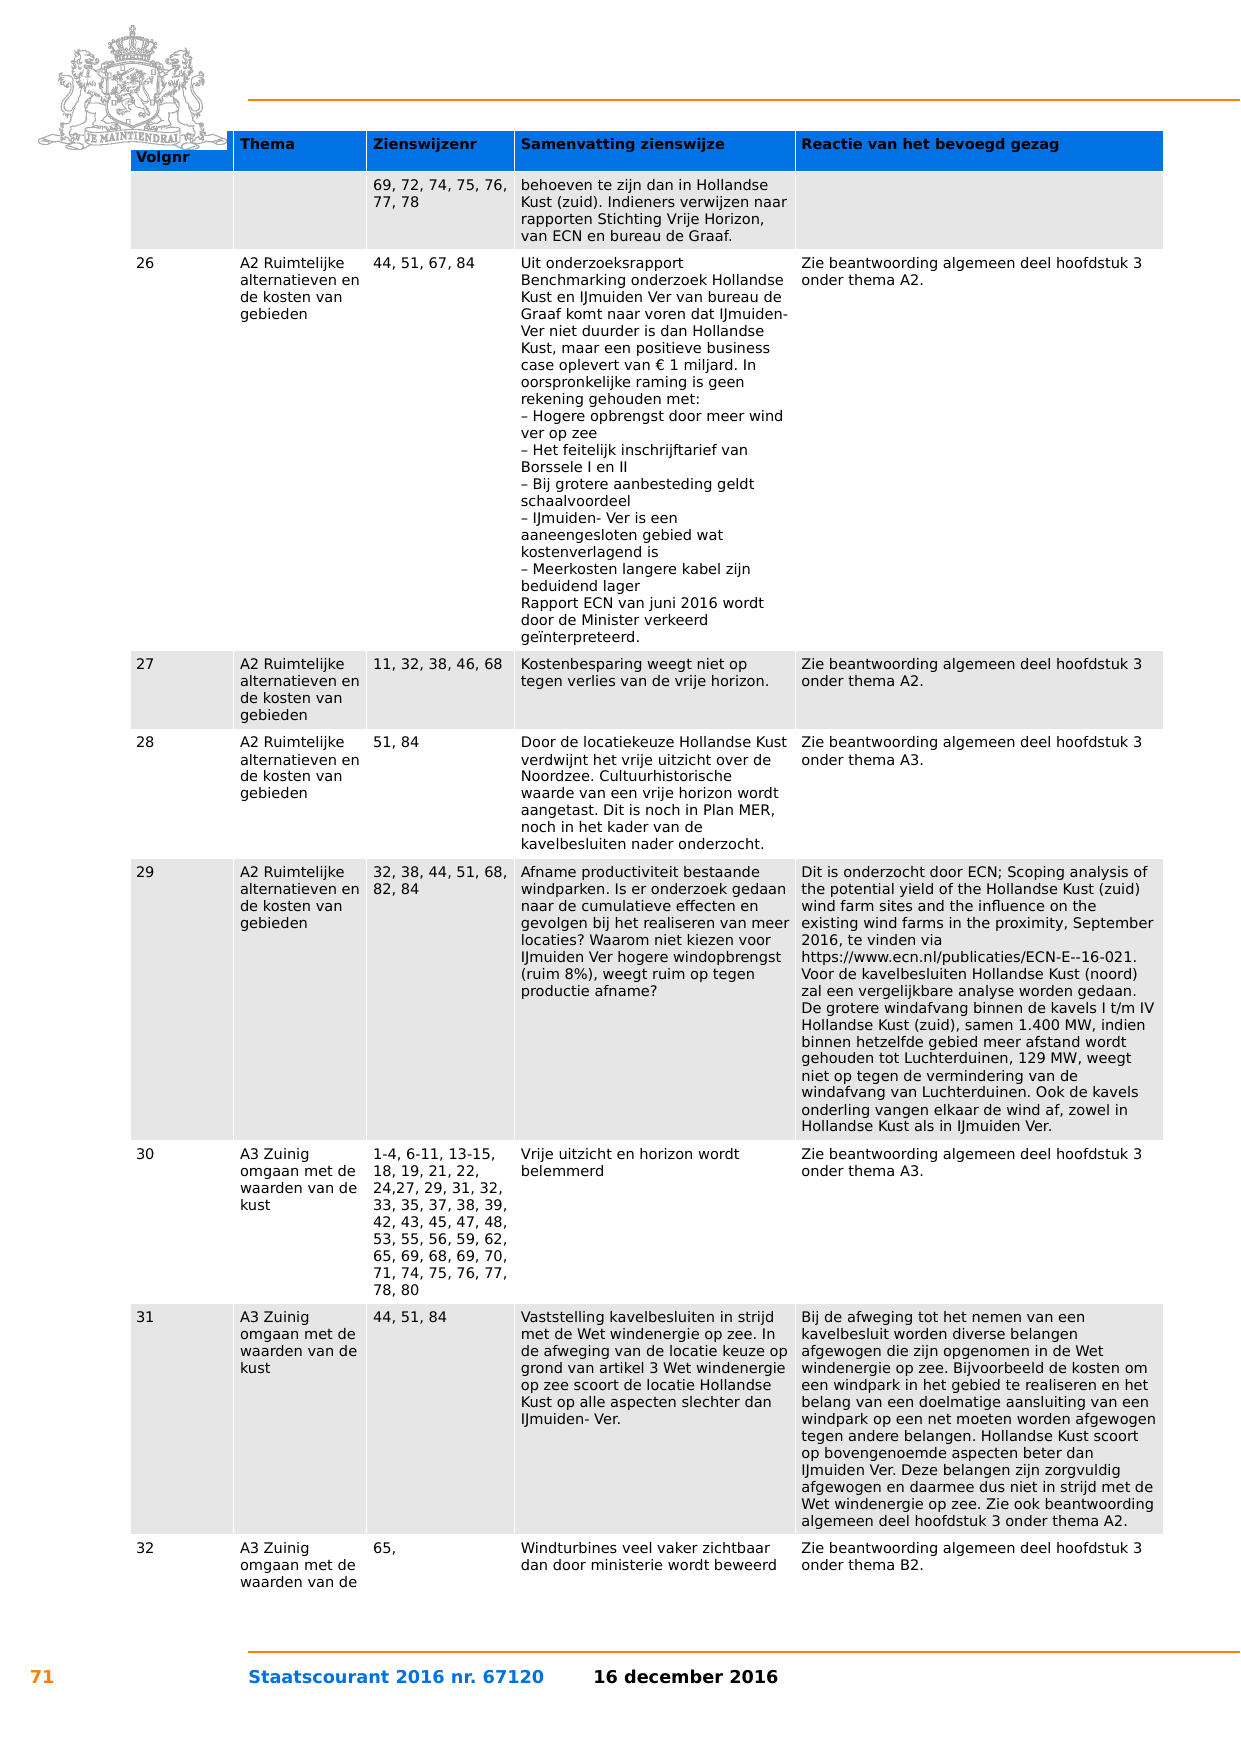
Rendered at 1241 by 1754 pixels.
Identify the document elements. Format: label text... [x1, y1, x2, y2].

table_cell 32, 38, 44, 51, 68, 82, 84 [367, 859, 514, 1140]
table_cell A2 Ruimtelijke alternatieven en de kosten van gebieden [234, 250, 366, 650]
table_header Samenvatting zienswijze [515, 131, 795, 171]
table_cell 11, 32, 38, 46, 68 [367, 651, 514, 729]
table_cell A2 Ruimtelijke alternatieven en de kosten van gebieden [234, 730, 366, 858]
table_cell 30 [131, 1141, 233, 1303]
table_cell Zie beantwoording algemeen deel hoofdstuk 3 onder thema A2. [796, 651, 1163, 729]
table_cell A2 Ruimtelijke alternatieven en de kosten van gebieden [234, 651, 366, 729]
table_cell 51, 84 [367, 730, 514, 858]
table_cell 32 [131, 1535, 233, 1596]
table_cell 31 [131, 1304, 233, 1534]
table_cell 26 [131, 250, 233, 650]
picture [38, 25, 227, 150]
table_cell 69, 72, 74, 75, 76, 77, 78 [367, 172, 514, 249]
table_cell Kostenbesparing weegt niet op tegen verlies van de vrije horizon. [515, 651, 795, 729]
table_cell [131, 172, 233, 249]
table_header Reactie van het bevoegd gezag [796, 131, 1163, 171]
table_cell Vaststelling kavelbesluiten in strijd met de Wet windenergie op zee. In de afweging van de locatie keuze op grond van artikel 3 Wet windenergie op zee scoort de locatie Hollandse Kust op alle aspecten slechter dan IJmuiden- Ver. [515, 1304, 795, 1534]
table_cell A3 Zuinig omgaan met de waarden van de kust [234, 1304, 366, 1534]
table_cell Uit onderzoeksrapport Benchmarking onderzoek Hollandse Kust en IJmuiden Ver van bureau de Graaf komt naar voren dat IJmuiden- Ver niet duurder is dan Hollandse Kust, maar een positieve business case oplevert van € 1 miljard. In oorspronkelijke raming is geen rekening gehouden met: – Hogere opbrengst door meer wind ver op zee – Het feitelijk inschrijftarief van Borssele I en II – Bij grotere aanbesteding geldt schaalvoordeel – IJmuiden- Ver is een aaneengesloten gebied wat kostenverlagend is – Meerkosten langere kabel zijn beduidend lager Rapport ECN van juni 2016 wordt door de Minister verkeerd geïnterpreteerd. [515, 250, 795, 650]
table_cell 65, [367, 1535, 514, 1596]
table_cell 28 [131, 730, 233, 858]
table_cell Zie beantwoording algemeen deel hoofdstuk 3 onder thema B2. [796, 1535, 1163, 1596]
table_cell Bij de afweging tot het nemen van een kavelbesluit worden diverse belangen afgewogen die zijn opgenomen in de Wet windenergie op zee. Bijvoorbeeld de kosten om een windpark in het gebied te realiseren en het belang van een doelmatige aansluiting van een windpark op een net moeten worden afgewogen tegen andere belangen. Hollandse Kust scoort op bovengenoemde aspecten beter dan IJmuiden Ver. Deze belangen zijn zorgvuldig afgewogen en daarmee dus niet in strijd met de Wet windenergie op zee. Zie ook beantwoording algemeen deel hoofdstuk 3 onder thema A2. [796, 1304, 1163, 1534]
table_cell 44, 51, 84 [367, 1304, 514, 1534]
table_cell Zie beantwoording algemeen deel hoofdstuk 3 onder thema A2. [796, 250, 1163, 650]
table_cell A3 Zuinig omgaan met de waarden van de [234, 1535, 366, 1596]
table_cell Afname productiviteit bestaande windparken. Is er onderzoek gedaan naar de cumulatieve effecten en gevolgen bij het realiseren van meer locaties? Waarom niet kiezen voor IJmuiden Ver hogere windopbrengst (ruim 8%), weegt ruim op tegen productie afname? [515, 859, 795, 1140]
table_cell A3 Zuinig omgaan met de waarden van de kust [234, 1141, 366, 1303]
table_cell 27 [131, 651, 233, 729]
table_header Thema [234, 131, 366, 171]
table_header Volgnr [131, 131, 233, 171]
table_cell Dit is onderzocht door ECN; Scoping analysis of the potential yield of the Hollandse Kust (zuid) wind farm sites and the influence on the existing wind farms in the proximity, September 2016, te vinden via https://www.ecn.nl/publicaties/ECN-E--16-021. Voor de kavelbesluiten Hollandse Kust (noord) zal een vergelijkbare analyse worden gedaan. De grotere windafvang binnen de kavels I t/m IV Hollandse Kust (zuid), samen 1.400 MW, indien binnen hetzelfde gebied meer afstand wordt gehouden tot Luchterduinen, 129 MW, weegt niet op tegen de vermindering van de windafvang van Luchterduinen. Ook de kavels onderling vangen elkaar de wind af, zowel in Hollandse Kust als in IJmuiden Ver. [796, 859, 1163, 1140]
table_cell Zie beantwoording algemeen deel hoofdstuk 3 onder thema A3. [796, 1141, 1163, 1303]
table_cell [796, 172, 1163, 249]
table_cell Windturbines veel vaker zichtbaar dan door ministerie wordt beweerd [515, 1535, 795, 1596]
table_cell Vrije uitzicht en horizon wordt belemmerd [515, 1141, 795, 1303]
table_cell Door de locatiekeuze Hollandse Kust verdwijnt het vrije uitzicht over de Noordzee. Cultuurhistorische waarde van een vrije horizon wordt aangetast. Dit is noch in Plan MER, noch in het kader van de kavelbesluiten nader onderzocht. [515, 730, 795, 858]
table_cell A2 Ruimtelijke alternatieven en de kosten van gebieden [234, 859, 366, 1140]
table_cell 29 [131, 859, 233, 1140]
table_cell 44, 51, 67, 84 [367, 250, 514, 650]
table_cell [234, 172, 366, 249]
table_cell Zie beantwoording algemeen deel hoofdstuk 3 onder thema A3. [796, 730, 1163, 858]
table_header Zienswijzenr [367, 131, 514, 171]
table_cell behoeven te zijn dan in Hollandse Kust (zuid). Indieners verwijzen naar rapporten Stichting Vrije Horizon, van ECN en bureau de Graaf. [515, 172, 795, 249]
table_cell 1-4, 6-11, 13-15, 18, 19, 21, 22, 24,27, 29, 31, 32, 33, 35, 37, 38, 39, 42, 43, 45, 47, 48, 53, 55, 56, 59, 62, 65, 69, 68, 69, 70, 71, 74, 75, 76, 77, 78, 80 [367, 1141, 514, 1303]
